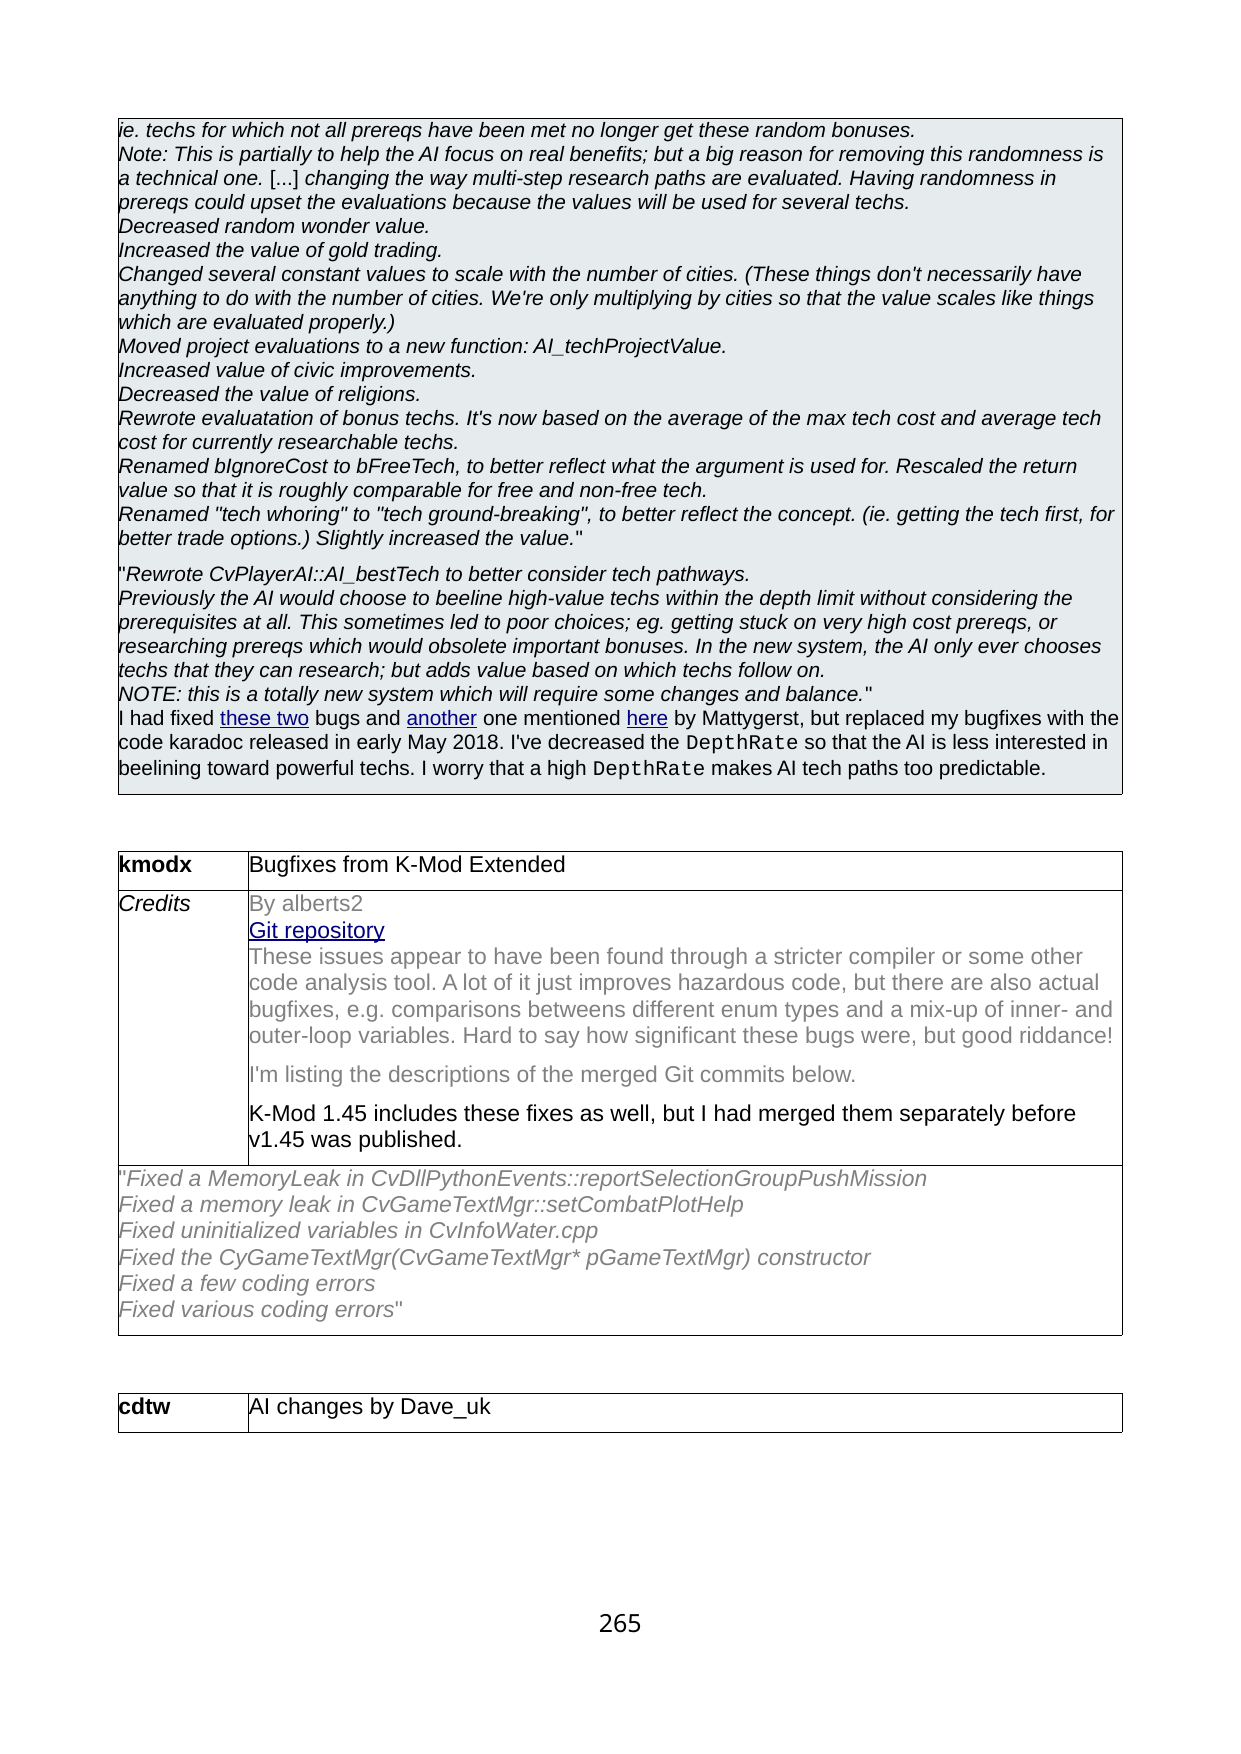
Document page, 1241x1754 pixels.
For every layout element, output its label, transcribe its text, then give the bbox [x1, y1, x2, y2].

table_cell Credits [119, 891, 248, 1164]
table_cell ie. techs for which not all prereqs have been met no longer get these random bonuses. Note: This is partially to help the AI focus on real benefits; but a big reason for removing this randomness is a technical one. [...] changing the way multi-step research paths are evaluated. Having randomness in prereqs could upset the evaluations because the values will be used for several techs. Decreased random wonder value. Increased the value of gold trading. Changed several constant values to scale with the number of cities. (These things don't necessarily have anything to do with the number of cities. We're only multiplying by cities so that the value scales like things which are evaluated properly.) Moved project evaluations to a new function: AI_techProjectValue. Increased value of civic improvements. Decreased the value of religions. Rewrote evaluatation of bonus techs. It's now based on the average of the max tech cost and average tech cost for currently researchable techs. Renamed bIgnoreCost to bFreeTech, to better reflect what the argument is used for. Rescaled the return value so that it is roughly comparable for free and non-free tech. Renamed "tech whoring" to "tech ground-breaking", to better reflect the concept. (ie. getting the tech first, for better trade options.) Slightly increased the value." "Rewrote CvPlayerAI::AI_bestTech to better consider tech pathways. Previously the AI would choose to beeline high-value techs within the depth limit without considering the prerequisites at all. This sometimes led to poor choices; eg. getting stuck on very high cost prereqs, or researching prereqs which would obsolete important bonuses. In the new system, the AI only ever chooses techs that they can research; but adds value based on which techs follow on. NOTE: this is a totally new system which will require some changes and balance." I had fixed these two bugs and another one mentioned here by Mattygerst, but replaced my bugfixes with the code karadoc released in early May 2018. I've decreased the DepthRate so that the AI is less interested in beelining toward powerful techs. I worry that a high DepthRate makes AI tech paths too predictable. [119, 119, 1122, 794]
table_header kmodx [119, 852, 248, 890]
table_cell By alberts2 Git repository These issues appear to have been found through a stricter compiler or some other code analysis tool. A lot of it just improves hazardous code, but there are also actual bugfixes, e.g. comparisons betweens different enum types and a mix-up of inner- and outer-loop variables. Hard to say how significant these bugs were, but good riddance! I'm listing the descriptions of the merged Git commits below. K-Mod 1.45 includes these fixes as well, but I had merged them separately before v1.45 was published. [249, 891, 1122, 1164]
table_header Bugfixes from K-Mod Extended [249, 852, 1122, 890]
table_header cdtw [119, 1394, 248, 1432]
table_cell "Fixed a MemoryLeak in CvDllPythonEvents::reportSelectionGroupPushMission Fixed a memory leak in CvGameTextMgr::setCombatPlotHelp Fixed uninitialized variables in CvInfoWater.cpp Fixed the CyGameTextMgr(CvGameTextMgr* pGameTextMgr) constructor Fixed a few coding errors Fixed various coding errors" [119, 1166, 1122, 1335]
table_header AI changes by Dave_uk [249, 1394, 1122, 1432]
